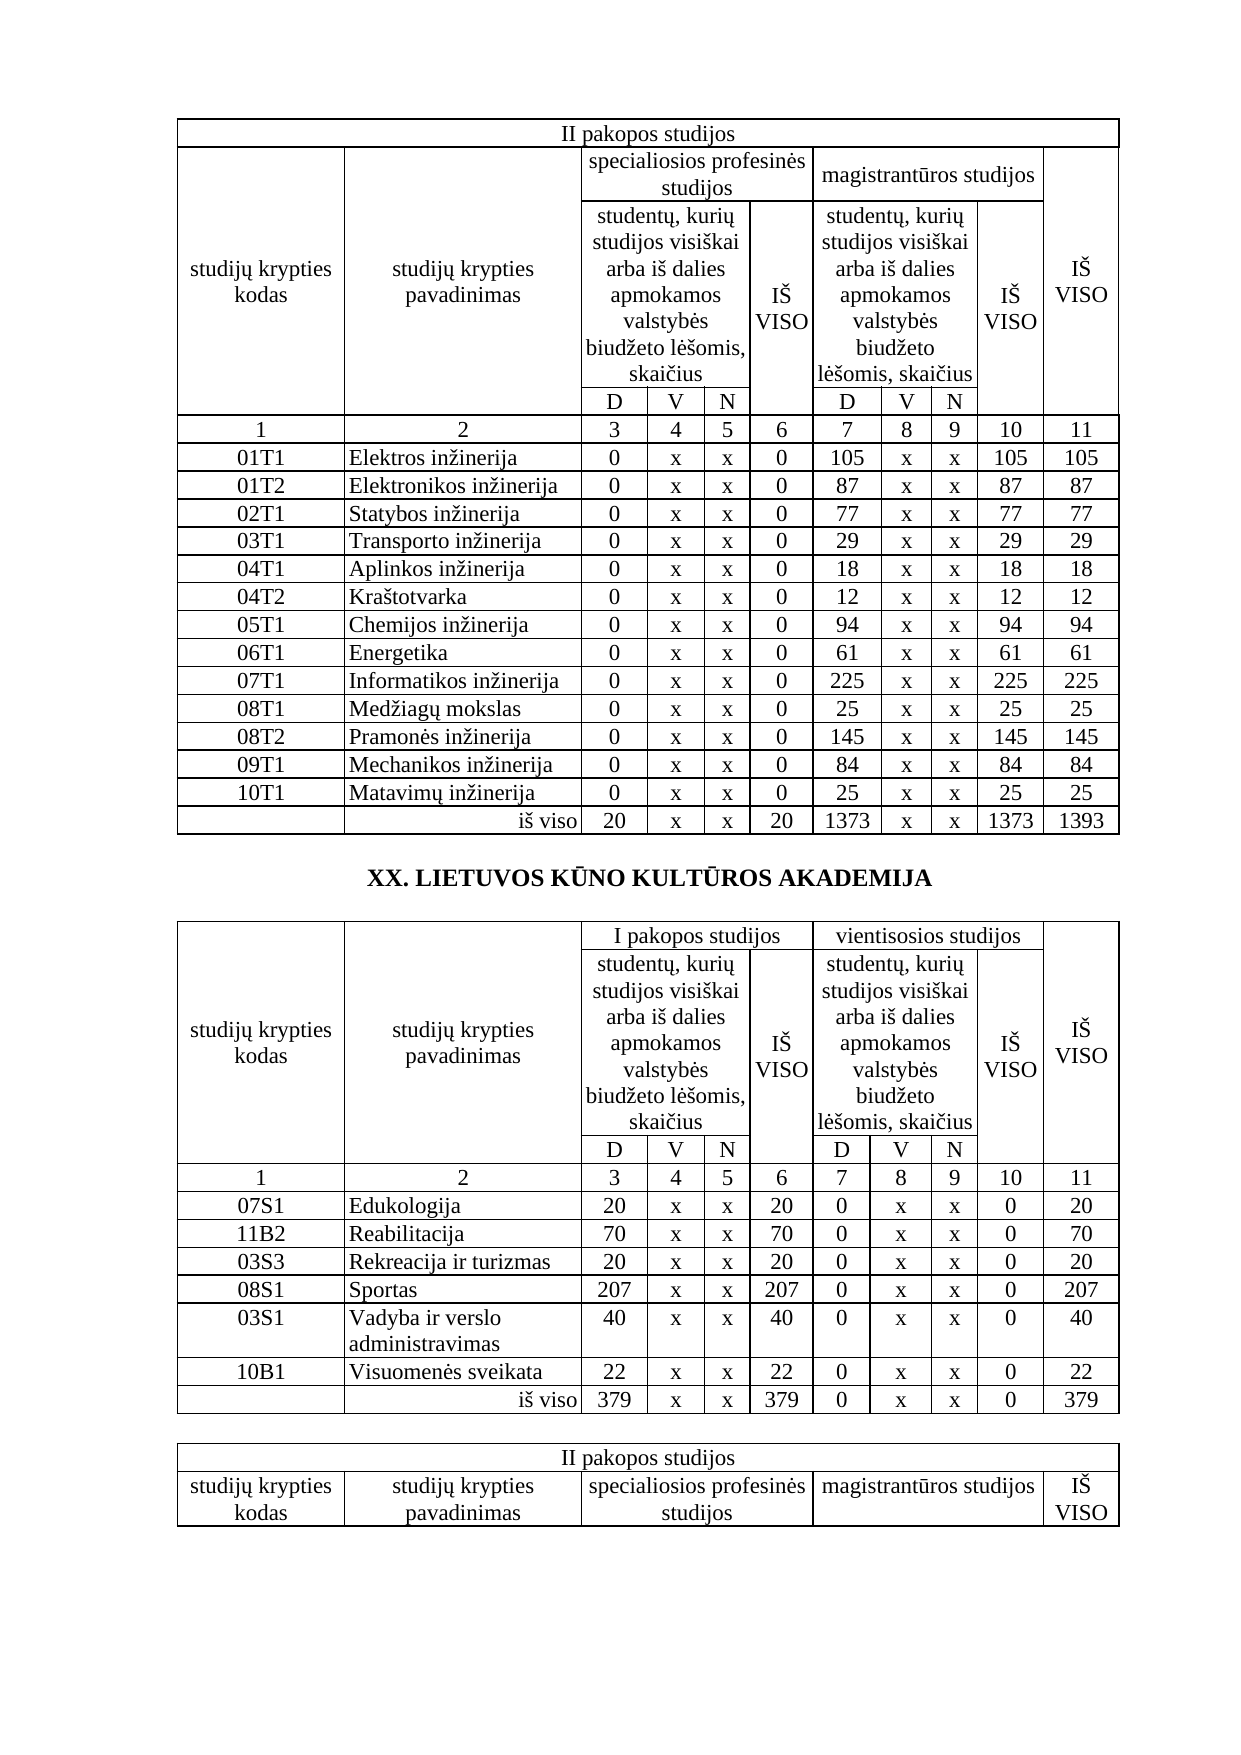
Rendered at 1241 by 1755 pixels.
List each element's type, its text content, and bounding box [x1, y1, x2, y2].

table_cell x [932, 1304, 977, 1357]
table_cell 20 [751, 1248, 812, 1274]
table_cell x [882, 444, 931, 470]
table_cell 29 [814, 528, 881, 554]
table_cell 77 [1044, 500, 1118, 526]
table_cell 18 [978, 556, 1043, 582]
table_cell 12 [1044, 583, 1118, 610]
table_cell Mechanikos inžinerija [345, 751, 581, 777]
table_cell 1 [178, 416, 344, 442]
table_cell 25 [814, 695, 881, 721]
table_cell x [648, 723, 704, 749]
table_cell 40 [582, 1304, 647, 1357]
table_cell x [932, 1192, 977, 1218]
table_cell 0 [582, 528, 647, 554]
table_cell x [871, 1276, 931, 1302]
table_cell 0 [751, 583, 812, 610]
table_cell x [871, 1192, 931, 1218]
table_cell Energetika [345, 639, 581, 666]
table_cell 2 [345, 416, 581, 442]
table_cell 20 [582, 807, 647, 833]
table_cell Matavimų inžinerija [345, 779, 581, 805]
table_header IŠ VISO [1044, 922, 1118, 1163]
table_header studijų krypties kodas [178, 922, 344, 1163]
table_cell 0 [582, 639, 647, 666]
table_cell 0 [582, 583, 647, 610]
table_cell IŠ VISO [1044, 148, 1118, 414]
table_cell Elektronikos inžinerija [345, 472, 581, 498]
table_cell x [648, 779, 704, 805]
table_cell Sportas [345, 1276, 581, 1302]
table_cell D [582, 388, 647, 414]
table_cell x [648, 695, 704, 721]
text XX. LIETUVOS KŪNO KULTŪROS AKADEMIJA [177, 863, 1122, 892]
table_cell 06T1 [178, 639, 344, 666]
table_cell x [705, 1248, 749, 1274]
table_cell x [871, 1220, 931, 1246]
table_cell 0 [751, 556, 812, 582]
table_cell x [882, 667, 931, 693]
table_cell 87 [978, 472, 1043, 498]
table_cell 105 [978, 444, 1043, 470]
table_cell 3 [582, 416, 647, 442]
table_cell 0 [814, 1386, 869, 1412]
table_cell 6 [751, 416, 812, 442]
table_cell 0 [582, 695, 647, 721]
table_cell x [932, 500, 977, 526]
table_cell 20 [751, 1192, 812, 1218]
table_cell 22 [1044, 1358, 1118, 1384]
table_cell 0 [582, 779, 647, 805]
table_cell 87 [814, 472, 881, 498]
table_cell 25 [814, 779, 881, 805]
table_cell x [932, 556, 977, 582]
table_cell D [814, 1136, 869, 1163]
table_cell 5 [705, 1164, 749, 1191]
table_cell 20 [582, 1192, 647, 1218]
table_cell 94 [1044, 611, 1118, 638]
table_cell x [882, 779, 931, 805]
table_cell x [648, 1276, 704, 1302]
table_cell x [648, 1304, 704, 1357]
table_cell x [932, 611, 977, 638]
table_cell 01T1 [178, 444, 344, 470]
table_cell 0 [814, 1220, 869, 1246]
table_cell 0 [751, 500, 812, 526]
table_cell 70 [1044, 1220, 1118, 1246]
table_cell x [932, 472, 977, 498]
table_cell 02T1 [178, 500, 344, 526]
table_cell 207 [751, 1276, 812, 1302]
table_cell x [932, 528, 977, 554]
table_cell 207 [582, 1276, 647, 1302]
table_cell Reabilitacija [345, 1220, 581, 1246]
table_cell x [648, 1248, 704, 1274]
table_cell 145 [814, 723, 881, 749]
table_cell 145 [978, 723, 1043, 749]
table_cell 08S1 [178, 1276, 344, 1302]
table_cell 29 [978, 528, 1043, 554]
table_cell 12 [978, 583, 1043, 610]
table_cell 0 [978, 1248, 1043, 1274]
table_cell x [871, 1304, 931, 1357]
table_cell 9 [932, 1164, 977, 1191]
table_cell x [648, 611, 704, 638]
table_cell 7 [814, 416, 881, 442]
table_cell [178, 807, 344, 833]
table_cell 0 [751, 667, 812, 693]
table_cell 1393 [1044, 807, 1118, 833]
table_cell studijų krypties kodas [178, 1472, 344, 1525]
table_cell 10B1 [178, 1358, 344, 1384]
table_cell specialiosios profesinės studijos [582, 148, 812, 200]
table_cell 379 [1044, 1386, 1118, 1412]
table_cell 07T1 [178, 667, 344, 693]
table_cell 105 [814, 444, 881, 470]
table_cell 03S1 [178, 1304, 344, 1357]
table_cell x [932, 583, 977, 610]
table_cell 18 [814, 556, 881, 582]
table_cell x [648, 528, 704, 554]
table_cell 4 [648, 416, 704, 442]
table_header studijų krypties pavadinimas [345, 922, 581, 1163]
table_header I pakopos studijos [582, 922, 812, 949]
table_cell x [882, 583, 931, 610]
table_cell 1373 [814, 807, 881, 833]
table_cell Kraštotvarka [345, 583, 581, 610]
table_cell IŠ VISO [1044, 1472, 1118, 1525]
table_cell 0 [814, 1192, 869, 1218]
table_cell 0 [751, 639, 812, 666]
table_cell 0 [751, 779, 812, 805]
table_cell 0 [978, 1386, 1043, 1412]
table_cell x [648, 472, 704, 498]
table_cell x [882, 472, 931, 498]
table_cell 0 [582, 500, 647, 526]
table_cell Edukologija [345, 1192, 581, 1218]
table_cell Aplinkos inžinerija [345, 556, 581, 582]
table_cell studijų krypties pavadinimas [345, 148, 581, 414]
table_cell x [932, 1386, 977, 1412]
table_cell 0 [751, 723, 812, 749]
table_cell studentų, kurių studijos visiškai arba iš dalies apmokamos valstybės biudžeto lėšomis, skaičius [814, 202, 977, 386]
table_cell 10 [978, 1164, 1043, 1191]
table_cell studijų krypties pavadinimas [345, 1472, 581, 1525]
table_header II pakopos studijos [178, 120, 1118, 146]
table_cell 87 [1044, 472, 1118, 498]
table_cell 0 [582, 751, 647, 777]
table_cell 77 [814, 500, 881, 526]
table_cell x [705, 500, 749, 526]
table_cell x [932, 779, 977, 805]
table_cell Elektros inžinerija [345, 444, 581, 470]
table_cell x [932, 751, 977, 777]
table_cell D [814, 388, 881, 414]
table_cell V [648, 388, 704, 414]
table_cell 0 [978, 1220, 1043, 1246]
table_cell x [882, 723, 931, 749]
table_cell 25 [1044, 779, 1118, 805]
table_cell Informatikos inžinerija [345, 667, 581, 693]
table_cell 94 [814, 611, 881, 638]
table_cell 40 [751, 1304, 812, 1357]
table_cell 7 [814, 1164, 869, 1191]
table_cell 145 [1044, 723, 1118, 749]
table_cell x [882, 807, 931, 833]
table_cell x [882, 639, 931, 666]
table_cell IŠ VISO [978, 202, 1043, 414]
table_cell 0 [582, 472, 647, 498]
table_cell N [932, 1136, 977, 1163]
table_cell x [705, 1386, 749, 1412]
table_cell x [705, 472, 749, 498]
table_cell 05T1 [178, 611, 344, 638]
table_cell 20 [751, 807, 812, 833]
table_cell 225 [814, 667, 881, 693]
table_cell 8 [882, 416, 931, 442]
table_cell x [705, 444, 749, 470]
table_cell 61 [978, 639, 1043, 666]
table_cell 9 [932, 416, 977, 442]
table_cell 1 [178, 1164, 344, 1191]
table_cell IŠ VISO [978, 950, 1043, 1163]
table_cell 40 [1044, 1304, 1118, 1357]
table_cell x [932, 1358, 977, 1384]
table_cell x [705, 1192, 749, 1218]
table_cell x [705, 723, 749, 749]
table_cell Vadyba ir verslo administravimas [345, 1304, 581, 1357]
table_cell x [648, 1386, 704, 1412]
table_cell 379 [582, 1386, 647, 1412]
table_cell x [648, 1220, 704, 1246]
table_cell Medžiagų mokslas [345, 695, 581, 721]
table_cell 70 [582, 1220, 647, 1246]
table_cell 25 [1044, 695, 1118, 721]
table_cell x [705, 583, 749, 610]
table_cell x [648, 639, 704, 666]
table_cell 04T1 [178, 556, 344, 582]
table_cell x [648, 583, 704, 610]
table_cell studijų krypties kodas [178, 148, 344, 414]
table_cell 2 [345, 1164, 581, 1191]
table_cell [178, 1386, 344, 1412]
table_cell x [882, 751, 931, 777]
table_cell 0 [978, 1276, 1043, 1302]
table_cell 12 [814, 583, 881, 610]
table_cell Visuomenės sveikata [345, 1358, 581, 1384]
table_cell 5 [705, 416, 749, 442]
table_cell 84 [1044, 751, 1118, 777]
table_cell x [705, 779, 749, 805]
table_cell 0 [751, 444, 812, 470]
table_cell Rekreacija ir turizmas [345, 1248, 581, 1274]
table_cell V [871, 1136, 931, 1163]
table_cell 207 [1044, 1276, 1118, 1302]
table_cell x [705, 807, 749, 833]
table_cell 0 [582, 444, 647, 470]
table_cell studentų, kurių studijos visiškai arba iš dalies apmokamos valstybės biudžeto lėšomis, skaičius [582, 950, 749, 1135]
table_cell x [648, 444, 704, 470]
table_cell x [882, 500, 931, 526]
table_cell x [648, 556, 704, 582]
table_cell studentų, kurių studijos visiškai arba iš dalies apmokamos valstybės biudžeto lėšomis, skaičius [582, 202, 749, 386]
table_cell x [705, 639, 749, 666]
table_cell Chemijos inžinerija [345, 611, 581, 638]
table_cell 0 [751, 472, 812, 498]
table_cell 10 [978, 416, 1043, 442]
table_cell D [582, 1136, 647, 1163]
table_cell x [882, 528, 931, 554]
table_cell x [705, 528, 749, 554]
table_cell 18 [1044, 556, 1118, 582]
table_cell x [648, 751, 704, 777]
table_cell 0 [582, 723, 647, 749]
table_cell 0 [814, 1358, 869, 1384]
table_cell 07S1 [178, 1192, 344, 1218]
table_cell 08T1 [178, 695, 344, 721]
table_cell 11 [1044, 416, 1118, 442]
table_cell x [932, 695, 977, 721]
table_cell 3 [582, 1164, 647, 1191]
table_cell 03T1 [178, 528, 344, 554]
table_cell magistrantūros studijos [814, 1472, 1043, 1525]
table_cell x [871, 1386, 931, 1412]
table_cell x [932, 639, 977, 666]
table_cell 0 [814, 1276, 869, 1302]
table_cell x [882, 556, 931, 582]
table_header II pakopos studijos [178, 1444, 1118, 1471]
table_cell 77 [978, 500, 1043, 526]
table_cell 10T1 [178, 779, 344, 805]
table_cell N [705, 1136, 749, 1163]
table_cell 09T1 [178, 751, 344, 777]
table_cell x [932, 667, 977, 693]
table_cell 379 [751, 1386, 812, 1412]
table_cell 11 [1044, 1164, 1118, 1191]
table_cell iš viso [345, 807, 581, 833]
table_cell 8 [871, 1164, 931, 1191]
table_cell IŠ VISO [751, 950, 812, 1163]
table_cell x [871, 1248, 931, 1274]
table_cell magistrantūros studijos [814, 148, 1043, 200]
table_cell 6 [751, 1164, 812, 1191]
table_cell 94 [978, 611, 1043, 638]
table_cell studentų, kurių studijos visiškai arba iš dalies apmokamos valstybės biudžeto lėšomis, skaičius [814, 950, 977, 1135]
table_cell specialiosios profesinės studijos [582, 1472, 812, 1525]
table_cell 61 [1044, 639, 1118, 666]
table_cell 04T2 [178, 583, 344, 610]
table_cell 20 [1044, 1248, 1118, 1274]
table_cell iš viso [345, 1386, 581, 1412]
table_cell 0 [582, 556, 647, 582]
table_cell x [648, 1192, 704, 1218]
table_cell 0 [751, 528, 812, 554]
table_cell 25 [978, 779, 1043, 805]
table_cell 0 [751, 695, 812, 721]
table_cell 01T2 [178, 472, 344, 498]
table_cell x [648, 500, 704, 526]
table_cell 22 [582, 1358, 647, 1384]
table_cell 1373 [978, 807, 1043, 833]
table_cell 20 [582, 1248, 647, 1274]
table_cell x [648, 807, 704, 833]
table_cell x [705, 695, 749, 721]
table_cell x [705, 667, 749, 693]
table_cell x [705, 751, 749, 777]
table_cell N [705, 388, 749, 414]
table_header vientisosios studijos [814, 922, 1043, 949]
table_cell x [932, 723, 977, 749]
table_cell 61 [814, 639, 881, 666]
table_cell x [932, 1248, 977, 1274]
table_cell N [932, 388, 977, 414]
table_cell 0 [751, 611, 812, 638]
table_cell x [648, 667, 704, 693]
table_cell 0 [978, 1358, 1043, 1384]
table_cell 20 [1044, 1192, 1118, 1218]
table_cell 0 [978, 1304, 1043, 1357]
table_cell 11B2 [178, 1220, 344, 1246]
table_cell 0 [978, 1192, 1043, 1218]
table_cell IŠ VISO [751, 202, 812, 414]
table_cell Transporto inžinerija [345, 528, 581, 554]
table_cell x [932, 444, 977, 470]
table_cell 03S3 [178, 1248, 344, 1274]
table_cell x [932, 807, 977, 833]
table_cell 84 [814, 751, 881, 777]
table_cell 84 [978, 751, 1043, 777]
table_cell 0 [814, 1248, 869, 1274]
table_cell x [932, 1220, 977, 1246]
table_cell V [882, 388, 931, 414]
table_cell Statybos inžinerija [345, 500, 581, 526]
table_cell 0 [582, 611, 647, 638]
table_cell 29 [1044, 528, 1118, 554]
table_cell x [882, 695, 931, 721]
table_cell 08T2 [178, 723, 344, 749]
table_cell 225 [978, 667, 1043, 693]
table_cell Pramonės inžinerija [345, 723, 581, 749]
table_cell 22 [751, 1358, 812, 1384]
table_cell x [705, 556, 749, 582]
table_cell x [871, 1358, 931, 1384]
table_cell 25 [978, 695, 1043, 721]
table_cell 0 [814, 1304, 869, 1357]
table_cell x [705, 1220, 749, 1246]
table_cell V [648, 1136, 704, 1163]
table_cell 0 [751, 751, 812, 777]
table_cell x [705, 1304, 749, 1357]
table_cell x [882, 611, 931, 638]
table_cell x [932, 1276, 977, 1302]
table_cell 105 [1044, 444, 1118, 470]
table_cell x [705, 1276, 749, 1302]
table_cell x [648, 1358, 704, 1384]
table_cell 0 [582, 667, 647, 693]
table_cell 70 [751, 1220, 812, 1246]
table_cell 225 [1044, 667, 1118, 693]
table_cell 4 [648, 1164, 704, 1191]
table_cell x [705, 1358, 749, 1384]
table_cell x [705, 611, 749, 638]
